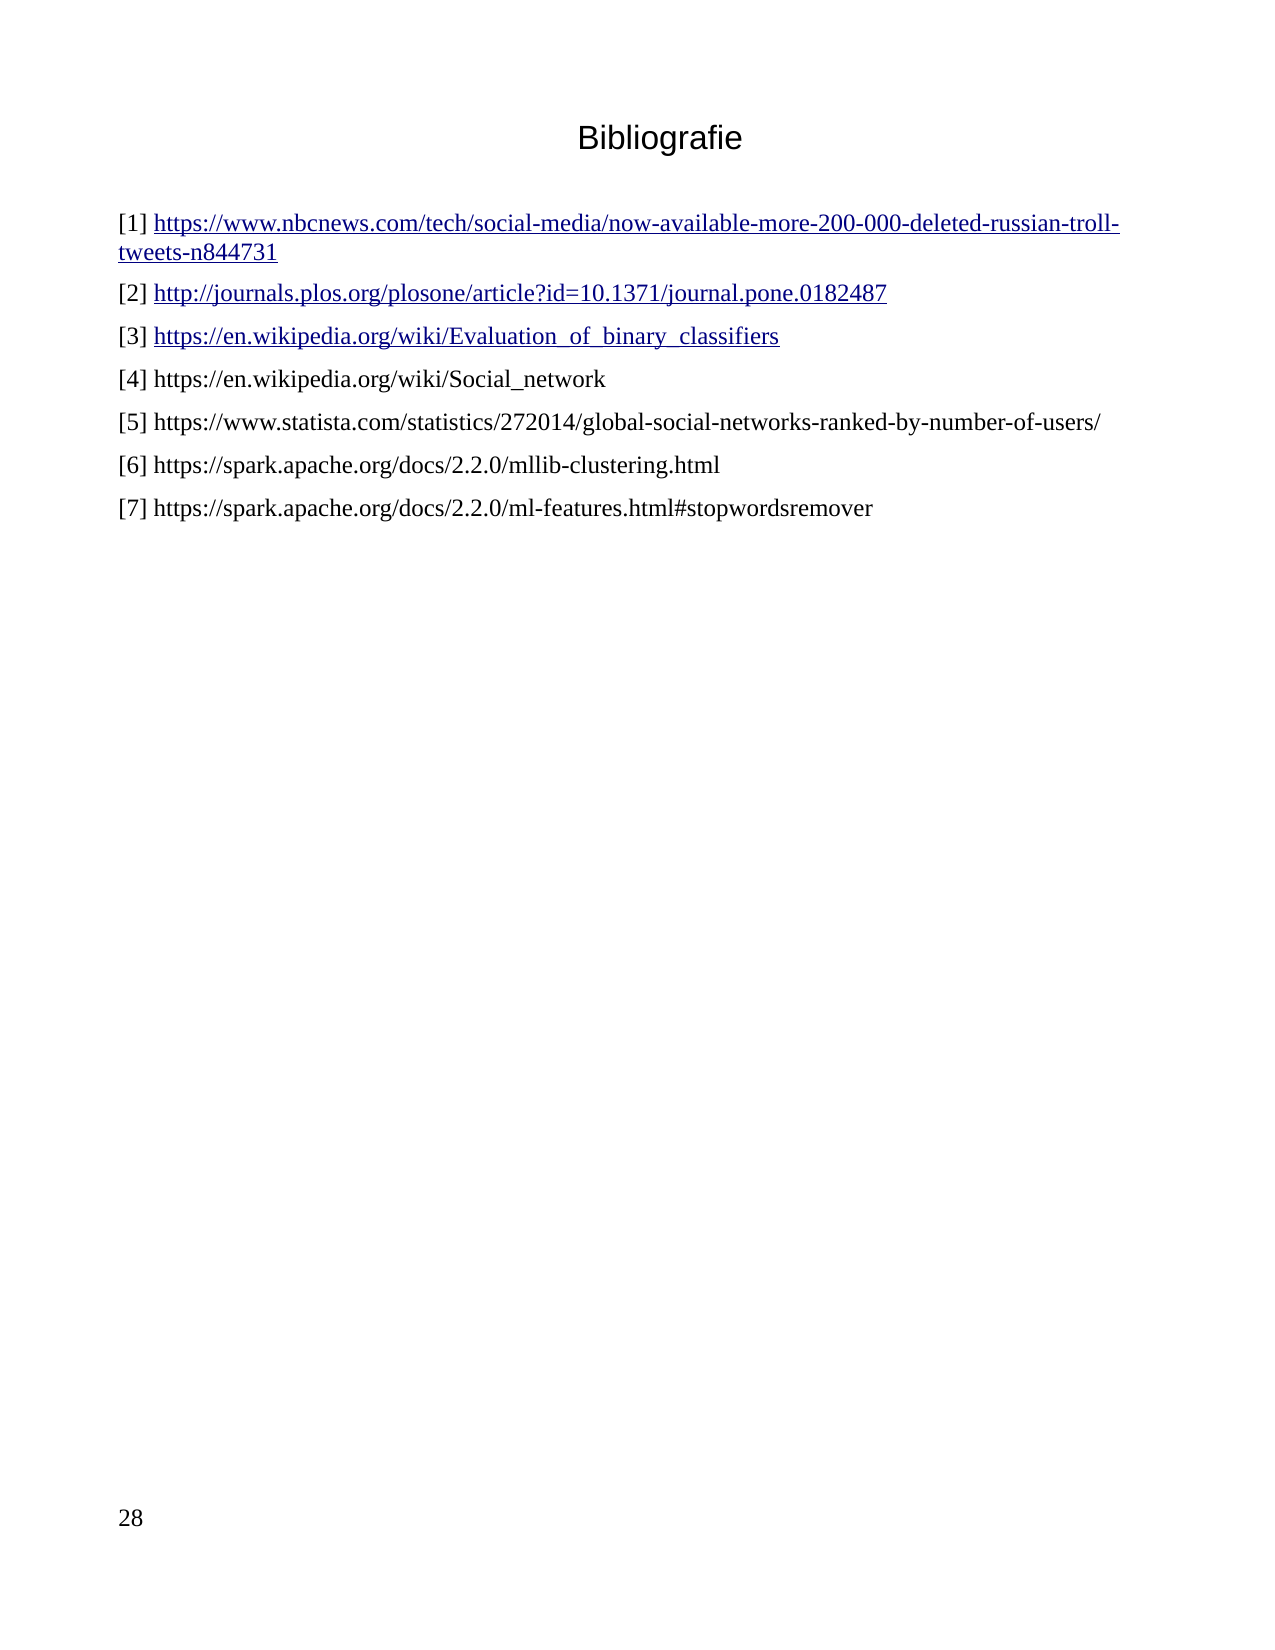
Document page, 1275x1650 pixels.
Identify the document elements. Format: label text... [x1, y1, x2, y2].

text [1] https://www.nbcnews.com/tech/social-media/now-available-more-200-000-deleted-russian-troll-tweets-n844731 [118, 208, 1157, 265]
text [6] https://spark.apache.org/docs/2.2.0/mllib-clustering.html [7] https://spark.apache.org/docs/2.2.0/ml-features.html#stopwordsremover [118, 450, 1157, 522]
text [4] https://en.wikipedia.org/wiki/Social_network [118, 364, 1157, 393]
subtitle Bibliografie [118, 118, 1157, 195]
text [3] https://en.wikipedia.org/wiki/Evaluation_of_binary_classifiers [118, 321, 1157, 350]
text [2] http://journals.plos.org/plosone/article?id=10.1371/journal.pone.0182487 [118, 278, 1157, 307]
text [5] https://www.statista.com/statistics/272014/global-social-networks-ranked-by-number-of-users/ [118, 407, 1157, 436]
